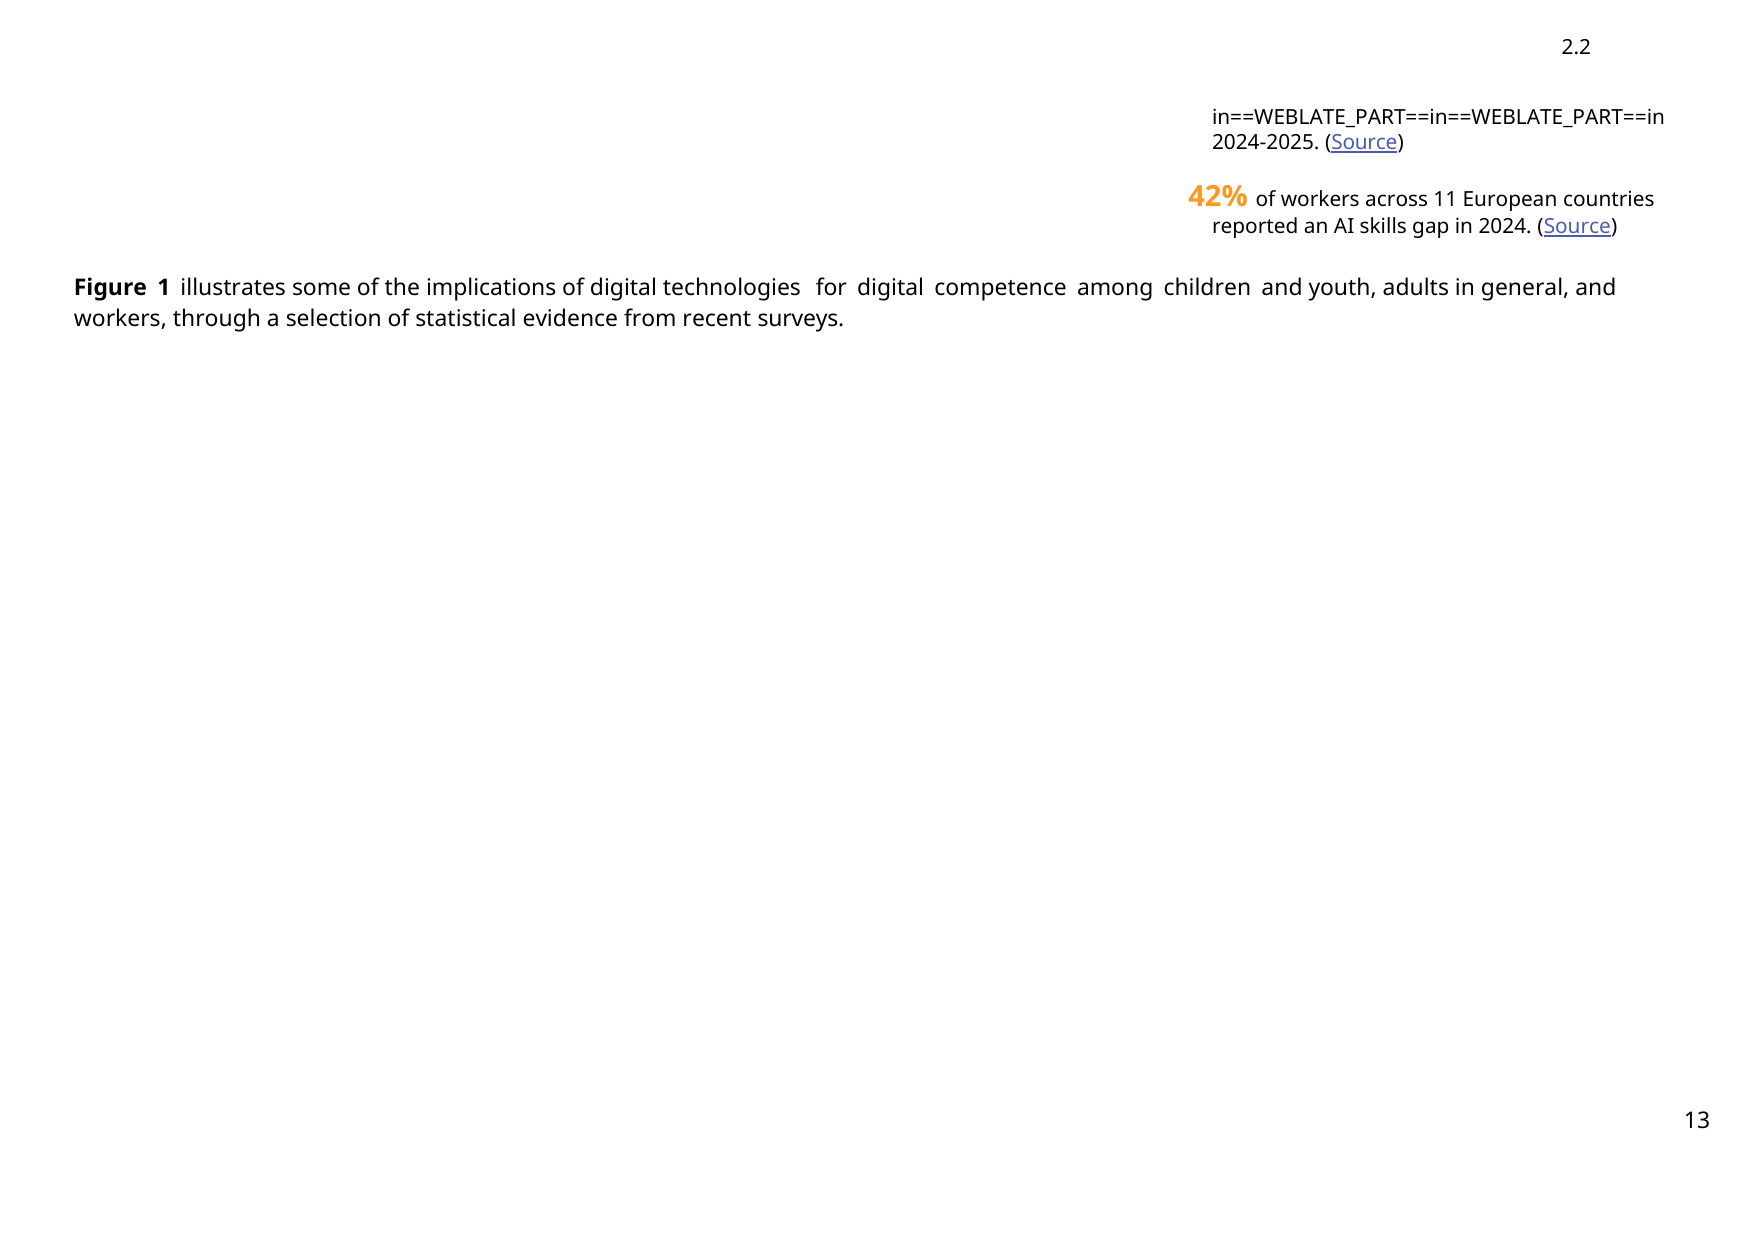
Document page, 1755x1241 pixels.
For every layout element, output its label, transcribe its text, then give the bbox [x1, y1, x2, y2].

table_cell in==WEBLATE_PART==in==WEBLATE_PART==in 2024-2025. (Source) 42% of workers across 11 European countries reported an AI skills gap in 2024. (Source) [1165, 82, 1710, 239]
table_cell [74, 82, 619, 239]
text Figure 1 illustrates some of the implications of digital technologies for digital competence among children and youth, adults in general, and workers, through a selection of statistical evidence from recent surveys. [74, 271, 1710, 333]
table_cell [619, 82, 1165, 239]
